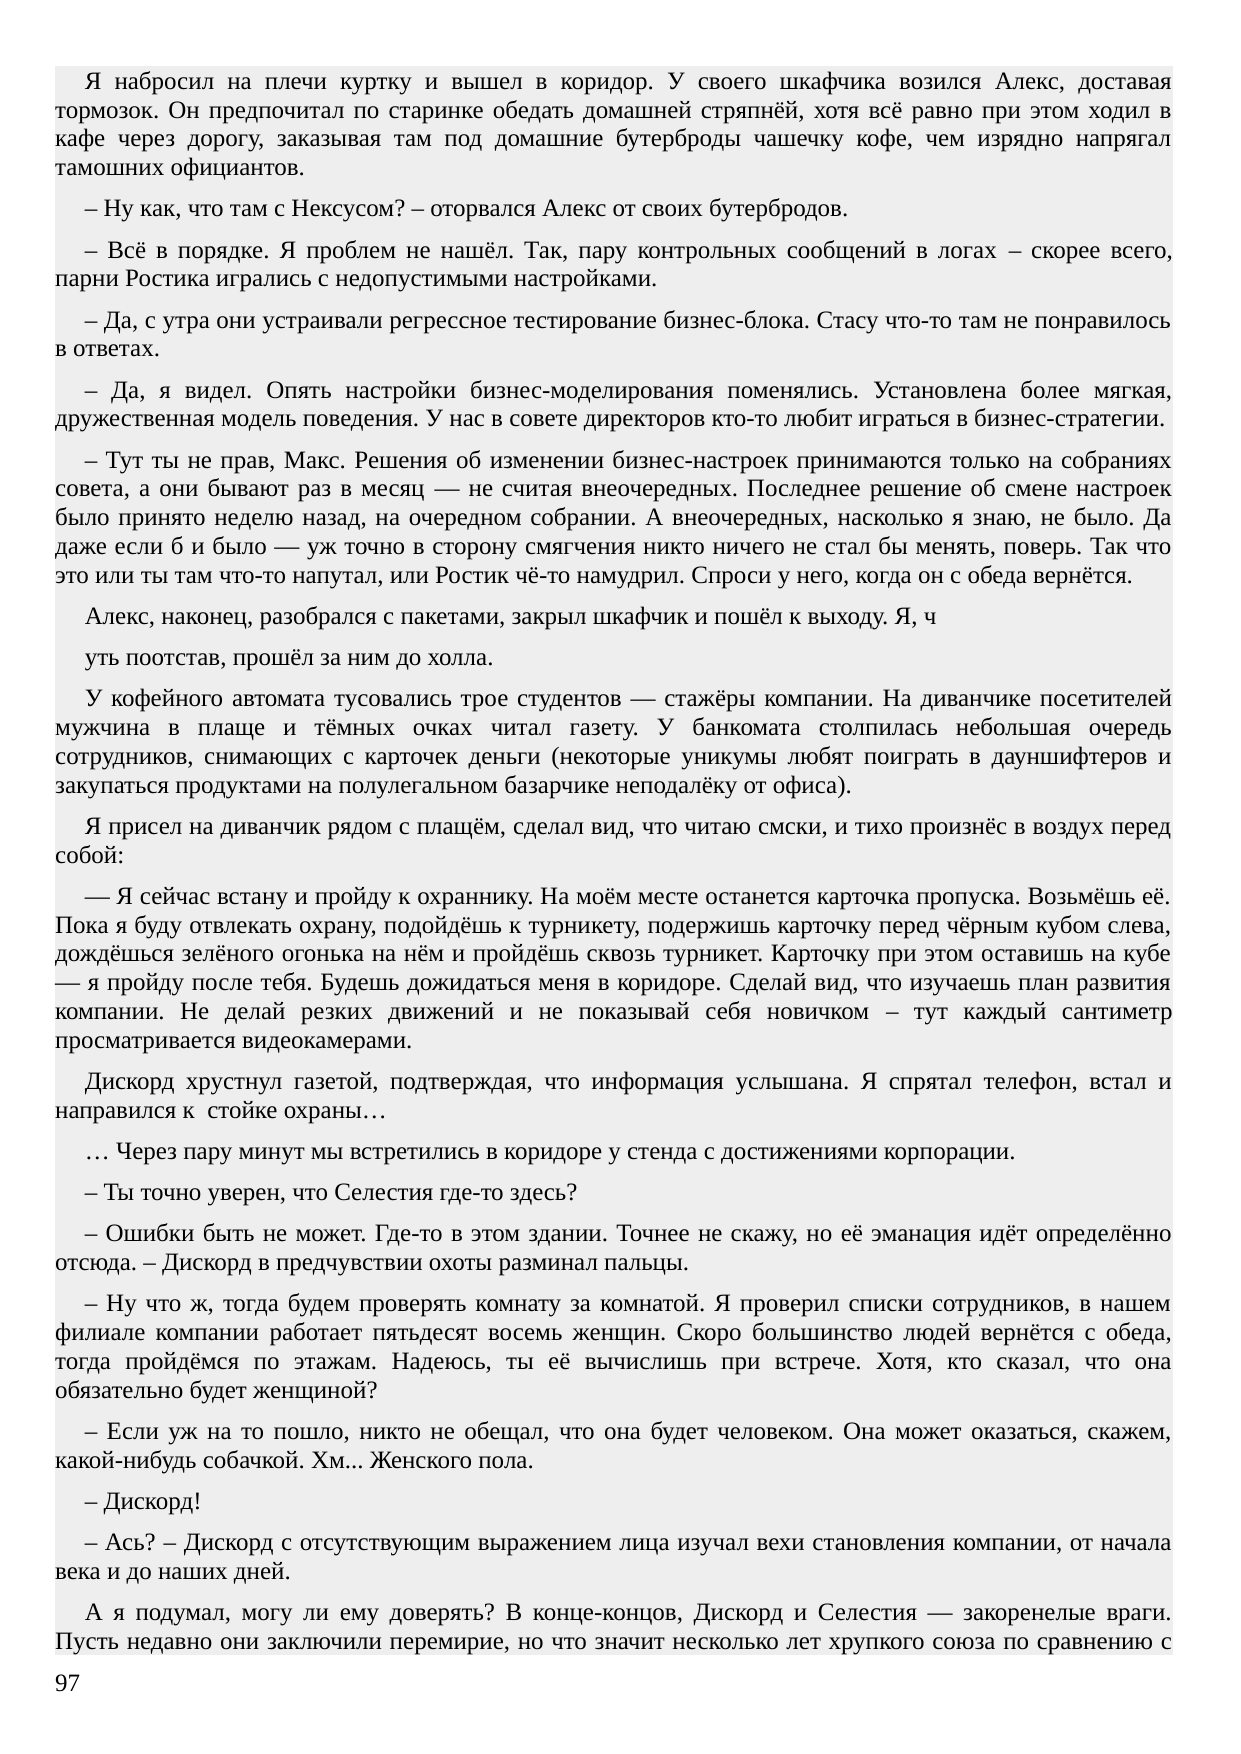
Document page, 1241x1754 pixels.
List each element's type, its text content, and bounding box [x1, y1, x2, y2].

text – Да, я видел. Опять настройки бизнес-моделирования поменялись. Установлена более мягкая, дружественная модель поведения. У нас в совете директоров кто-то любит играться в бизнес-стратегии. [55, 375, 1173, 432]
text – Ты точно уверен, что Селестия где-то здесь? [55, 1177, 1173, 1206]
text уть поотстав, прошёл за ним до холла. [55, 642, 1173, 671]
text – Если уж на то пошло, никто не обещал, что она будет человеком. Она может оказаться, скажем, какой-нибудь собачкой. Хм... Женского пола. [55, 1416, 1173, 1473]
text – Ошибки быть не может. Где-то в этом здании. Точнее не скажу, но её эманация идёт определённо отсюда. – Дискорд в предчувствии охоты разминал пальцы. [55, 1218, 1173, 1276]
text Я набросил на плечи куртку и вышел в коридор. У своего шкафчика возился Алекс, доставая тормозок. Он предпочитал по старинке обедать домашней стряпнёй, хотя всё равно при этом ходил в кафе через дорогу, заказывая там под домашние бутерброды чашечку кофе, чем изрядно напрягал тамошних официантов. [55, 66, 1173, 181]
text – Всё в порядке. Я проблем не нашёл. Так, пару контрольных сообщений в логах – скорее всего, парни Ростика игрались с недопустимыми настройками. [55, 235, 1173, 292]
text – Ну как, что там с Нексусом? – оторвался Алекс от своих бутербродов. [55, 193, 1173, 222]
text – Ну что ж, тогда будем проверять комнату за комнатой. Я проверил списки сотрудников, в нашем филиале компании работает пятьдесят восемь женщин. Скоро большинство людей вернётся с обеда, тогда пройдёмся по этажам. Надеюсь, ты её вычислишь при встрече. Хотя, кто сказал, что она обязательно будет женщиной? [55, 1288, 1173, 1403]
text – Тут ты не прав, Макс. Решения об изменении бизнес-настроек принимаются только на собраниях совета, а они бывают раз в месяц — не считая внеочередных. Последнее решение об смене настроек было принято неделю назад, на очередном собрании. А внеочередных, насколько я знаю, не было. Да даже если б и было — уж точно в сторону смягчения никто ничего не стал бы менять, поверь. Так что это или ты там что-то напутал, или Ростик чё-то намудрил. Спроси у него, когда он с обеда вернётся. [55, 445, 1173, 588]
text … Через пару минут мы встретились в коридоре у стенда с достижениями корпорации. [55, 1136, 1173, 1165]
text Алекс, наконец, разобрался с пакетами, закрыл шкафчик и пошёл к выходу. Я, ч [55, 601, 1173, 630]
text А я подумал, могу ли ему доверять? В конце-концов, Дискорд и Селестия — закоренелые враги. Пусть недавно они заключили перемирие, но что значит несколько лет хрупкого союза по сравнению с [55, 1597, 1173, 1655]
text – Дискорд! [55, 1486, 1173, 1515]
text – Да, с утра они устраивали регрессное тестирование бизнес-блока. Стасу что-то там не понравилось в ответах. [55, 305, 1173, 362]
text У кофейного автомата тусовались трое студентов — стажёры компании. На диванчике посетителей мужчина в плаще и тёмных очках читал газету. У банкомата столпилась небольшая очередь сотрудников, снимающих с карточек деньги (некоторые уникумы любят поиграть в дауншифтеров и закупаться продуктами на полулегальном базарчике неподалёку от офиса). [55, 683, 1173, 798]
text — Я сейчас встану и пройду к охраннику. На моём месте останется карточка пропуска. Возьмёшь её. Пока я буду отвлекать охрану, подойдёшь к турникету, подержишь карточку перед чёрным кубом слева, дождёшься зелёного огонька на нём и пройдёшь сквозь турникет. Карточку при этом оставишь на кубе — я пройду после тебя. Будешь дожидаться меня в коридоре. Сделай вид, что изучаешь план развития компании. Не делай резких движений и не показывай себя новичком – тут каждый сантиметр просматривается видеокамерами. [55, 881, 1173, 1053]
text Дискорд хрустнул газетой, подтверждая, что информация услышана. Я спрятал телефон, встал и направился к стойке охраны… [55, 1066, 1173, 1123]
text Я присел на диванчик рядом с плащём, сделал вид, что читаю смски, и тихо произнёс в воздух перед собой: [55, 811, 1173, 868]
text – Ась? – Дискорд с отсутствующим выражением лица изучал вехи становления компании, от начала века и до наших дней. [55, 1527, 1173, 1585]
